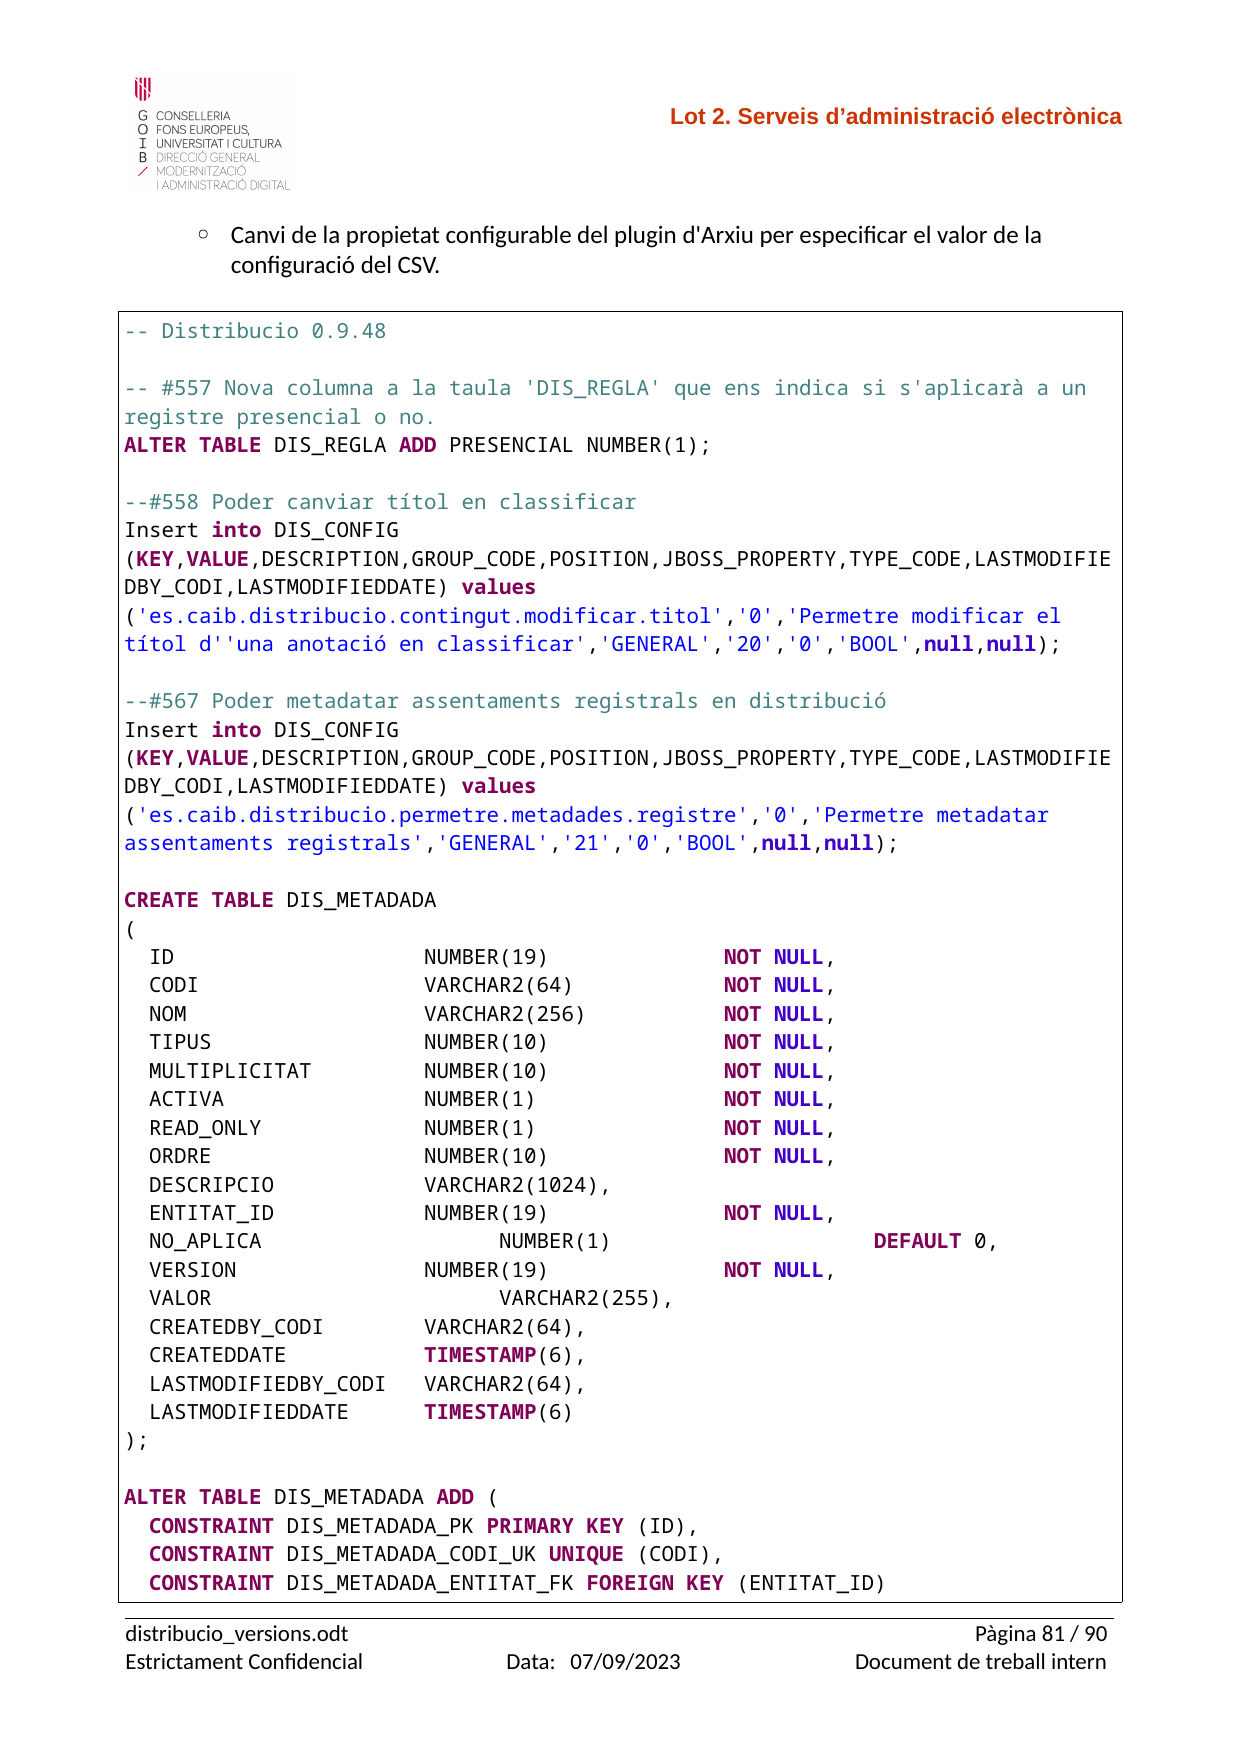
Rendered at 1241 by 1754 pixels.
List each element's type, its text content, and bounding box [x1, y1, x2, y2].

list Canvi de la propietat configurable del plugin d'Arxiu per especificar el valor de la configuració del CSV. [193, 219, 1122, 280]
table_header -- Distribucio 0.9.48 -- #557 Nova columna a la taula 'DIS_REGLA' que ens indica si s'aplicarà a un registre presencial o no. ALTER TABLE DIS_REGLA ADD PRESENCIAL NUMBER(1); --#558 Poder canviar títol en classificar Insert into DIS_CONFIG (KEY,VALUE,DESCRIPTION,GROUP_CODE,POSITION,JBOSS_PROPERTY,TYPE_CODE,LASTMODIFIEDBY_CODI,LASTMODIFIEDDATE) values ('es.caib.distribucio.contingut.modificar.titol','0','Permetre modificar el títol d''una anotació en classificar','GENERAL','20','0','BOOL',null,null); --#567 Poder metadatar assentaments registrals en distribució Insert into DIS_CONFIG (KEY,VALUE,DESCRIPTION,GROUP_CODE,POSITION,JBOSS_PROPERTY,TYPE_CODE,LASTMODIFIEDBY_CODI,LASTMODIFIEDDATE) values ('es.caib.distribucio.permetre.metadades.registre','0','Permetre metadatar assentaments registrals','GENERAL','21','0','BOOL',null,null); CREATE TABLE DIS_METADADA ( ID NUMBER(19) NOT NULL, CODI VARCHAR2(64) NOT NULL, NOM VARCHAR2(256) NOT NULL, TIPUS NUMBER(10) NOT NULL, MULTIPLICITAT NUMBER(10) NOT NULL, ACTIVA NUMBER(1) NOT NULL, READ_ONLY NUMBER(1) NOT NULL, ORDRE NUMBER(10) NOT NULL, DESCRIPCIO VARCHAR2(1024), ENTITAT_ID NUMBER(19) NOT NULL, NO_APLICA NUMBER(1) DEFAULT 0, VERSION NUMBER(19) NOT NULL, VALOR VARCHAR2(255), CREATEDBY_CODI VARCHAR2(64), CREATEDDATE TIMESTAMP(6), LASTMODIFIEDBY_CODI VARCHAR2(64), LASTMODIFIEDDATE TIMESTAMP(6) ); ALTER TABLE DIS_METADADA ADD ( CONSTRAINT DIS_METADADA_PK PRIMARY KEY (ID), CONSTRAINT DIS_METADADA_CODI_UK UNIQUE (CODI), CONSTRAINT DIS_METADADA_ENTITAT_FK FOREIGN KEY (ENTITAT_ID) [119, 312, 1122, 1602]
picture [126, 70, 299, 197]
